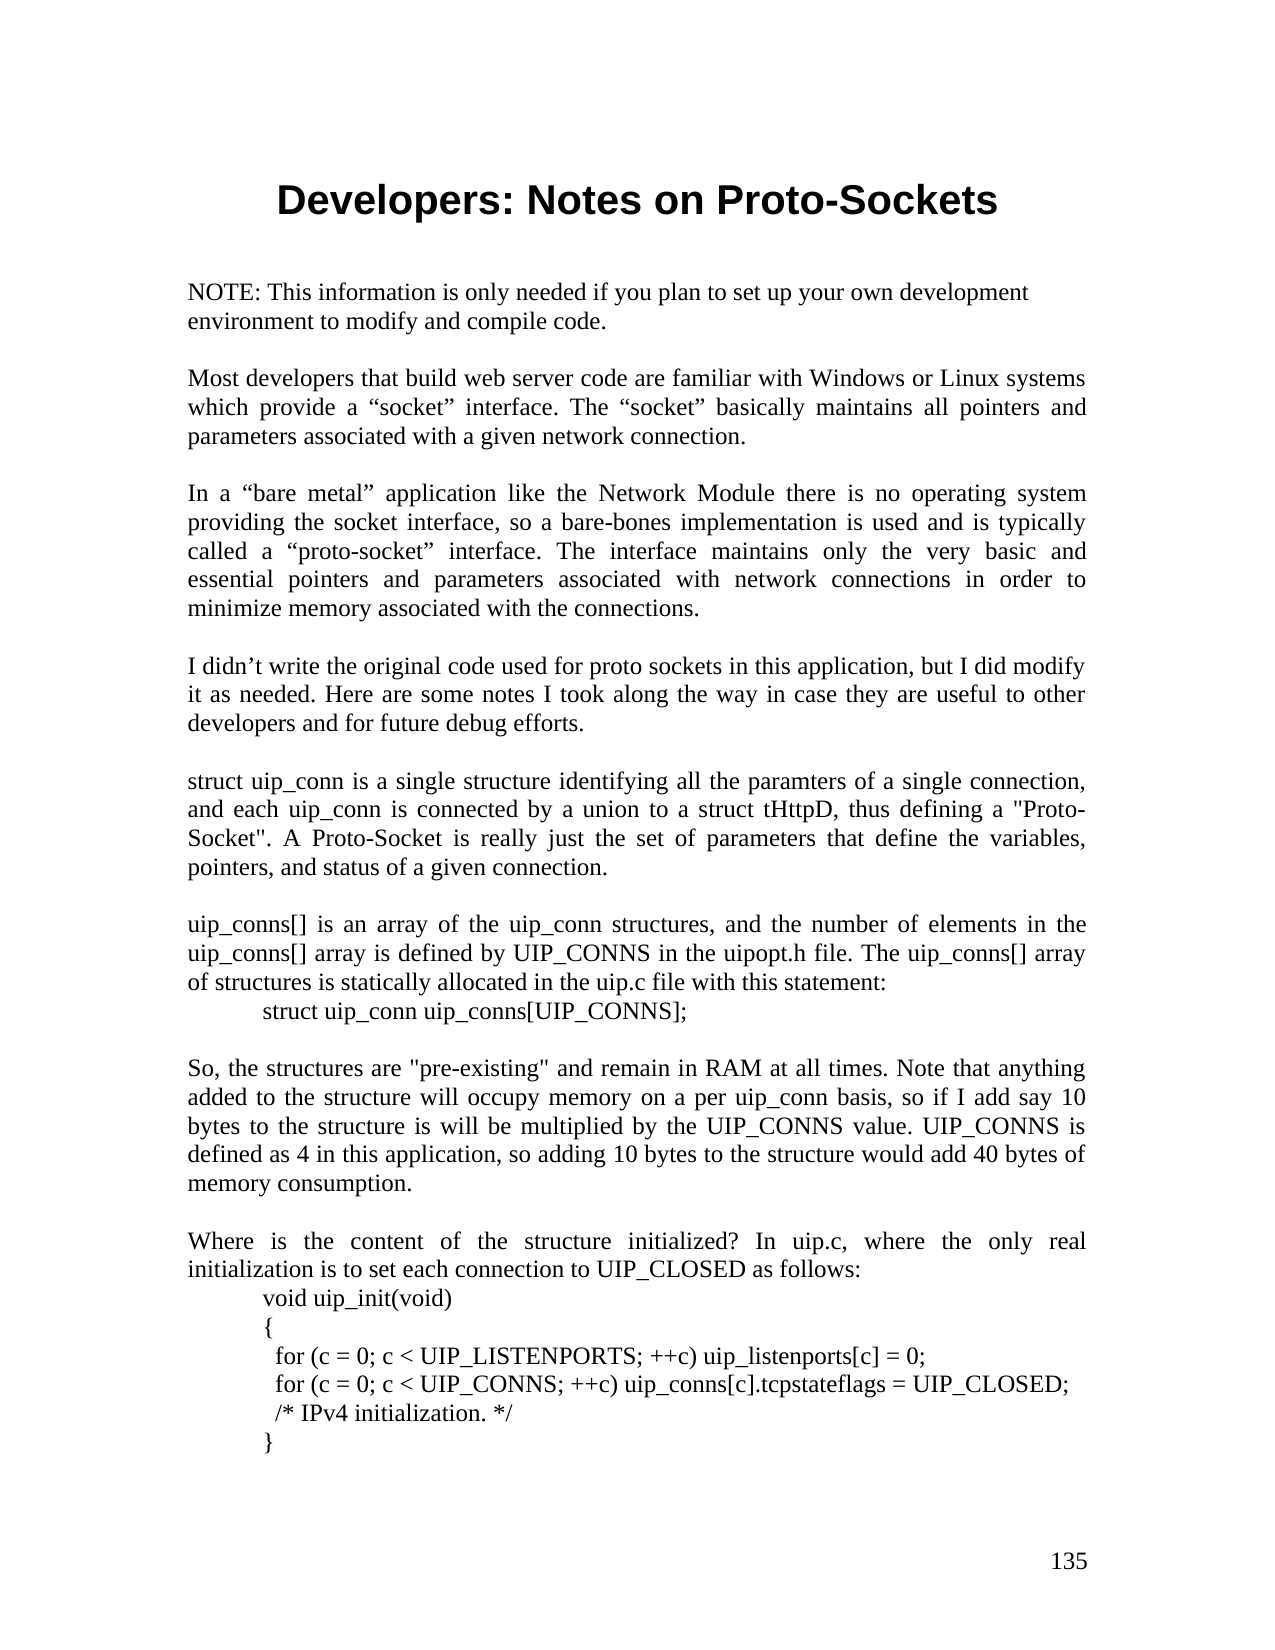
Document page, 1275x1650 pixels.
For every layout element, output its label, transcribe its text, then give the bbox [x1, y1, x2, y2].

subtitle Developers: Notes on Proto-Sockets [187, 175, 1087, 223]
text } [262, 1427, 1087, 1456]
text struct uip_conn is a single structure identifying all the paramters of a single connection, and each uip_conn is connected by a union to a struct tHttpD, thus defining a "Proto-Socket". A Proto-Socket is really just the set of parameters that define the variables, pointers, and status of a given connection. [187, 766, 1087, 881]
text { [262, 1312, 1087, 1341]
text void uip_init(void) [262, 1283, 1087, 1312]
text I didn’t write the original code used for proto sockets in this application, but I did modify it as needed. Here are some notes I took along the way in case they are useful to other developers and for future debug efforts. [187, 651, 1087, 737]
text NOTE: This information is only needed if you plan to set up your own development environment to modify and compile code. [187, 277, 1087, 334]
text /* IPv4 initialization. */ [262, 1398, 1087, 1427]
text uip_conns[] is an array of the uip_conn structures, and the number of elements in the uip_conns[] array is defined by UIP_CONNS in the uipopt.h file. The uip_conns[] array of structures is statically allocated in the uip.c file with this statement: [187, 909, 1087, 996]
text Most developers that build web server code are familiar with Windows or Linux systems which provide a “socket” interface. The “socket” basically maintains all pointers and parameters associated with a given network connection. [187, 363, 1087, 449]
text In a “bare metal” application like the Network Module there is no operating system providing the socket interface, so a bare-bones implementation is used and is typically called a “proto-socket” interface. The interface maintains only the very basic and essential pointers and parameters associated with network connections in order to minimize memory associated with the connections. [187, 478, 1087, 622]
text for (c = 0; c < UIP_LISTENPORTS; ++c) uip_listenports[c] = 0; [262, 1341, 1087, 1369]
text So, the structures are "pre-existing" and remain in RAM at all times. Note that anything added to the structure will occupy memory on a per uip_conn basis, so if I add say 10 bytes to the structure is will be multiplied by the UIP_CONNS value. UIP_CONNS is defined as 4 in this application, so adding 10 bytes to the structure would add 40 bytes of memory consumption. [187, 1053, 1087, 1197]
text struct uip_conn uip_conns[UIP_CONNS]; [262, 996, 1087, 1024]
text for (c = 0; c < UIP_CONNS; ++c) uip_conns[c].tcpstateflags = UIP_CLOSED; [262, 1369, 1087, 1398]
text Where is the content of the structure initialized? In uip.c, where the only real initialization is to set each connection to UIP_CLOSED as follows: [187, 1226, 1087, 1283]
